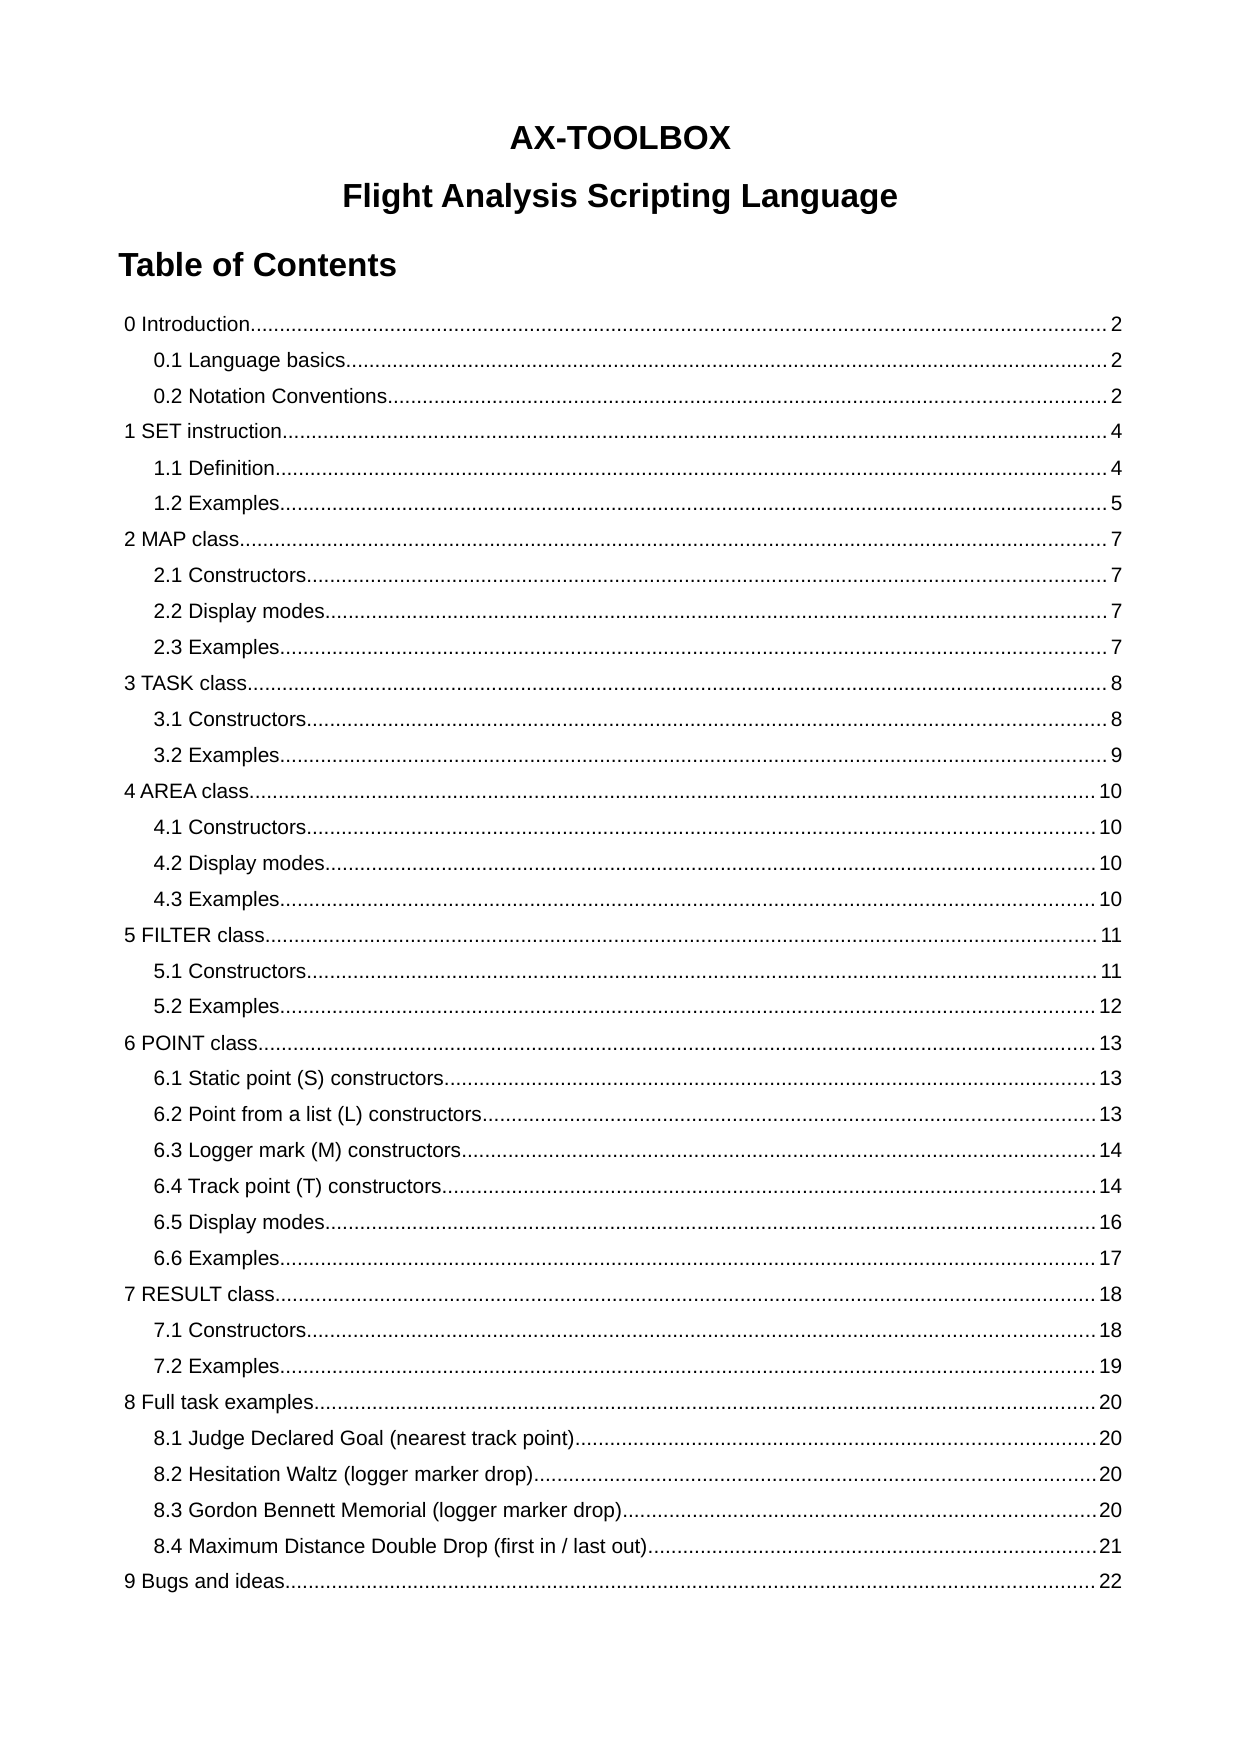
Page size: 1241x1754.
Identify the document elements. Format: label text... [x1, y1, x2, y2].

text Flight Analysis Scripting Language [118, 176, 1122, 214]
text 6.6 Examples 17 [148, 1246, 1122, 1270]
text 8.2 Hesitation Waltz (logger marker drop) 20 [148, 1462, 1122, 1486]
text 7.2 Examples 19 [148, 1354, 1122, 1378]
subtitle Table of Contents [118, 245, 1122, 283]
text 3.2 Examples 9 [148, 743, 1122, 767]
text AX-TOOLBOX [118, 118, 1122, 157]
text 6.2 Point from a list (L) constructors 13 [148, 1102, 1122, 1126]
text 5 FILTER class 11 [118, 922, 1122, 946]
text 5.2 Examples 12 [148, 994, 1122, 1018]
text 2.2 Display modes 7 [148, 599, 1122, 623]
text 1.2 Examples 5 [148, 491, 1122, 515]
text 8 Full task examples 20 [118, 1390, 1122, 1414]
text 8.4 Maximum Distance Double Drop (first in / last out) 21 [148, 1533, 1122, 1557]
text 2.3 Examples 7 [148, 635, 1122, 659]
text 1 SET instruction 4 [118, 419, 1122, 443]
text 4.3 Examples 10 [148, 887, 1122, 911]
text 6 POINT class 13 [118, 1030, 1122, 1054]
text 1.1 Definition 4 [148, 455, 1122, 479]
text 4.2 Display modes 10 [148, 851, 1122, 874]
text 0.2 Notation Conventions 2 [148, 383, 1122, 407]
text 5.1 Constructors 11 [148, 958, 1122, 982]
text 4.1 Constructors 10 [148, 815, 1122, 839]
text 9 Bugs and ideas 22 [118, 1569, 1122, 1593]
text 6.1 Static point (S) constructors 13 [148, 1066, 1122, 1090]
text 6.3 Logger mark (M) constructors 14 [148, 1138, 1122, 1162]
text 7.1 Constructors 18 [148, 1318, 1122, 1342]
text 4 AREA class 10 [118, 779, 1122, 803]
text 0 Introduction 2 [118, 312, 1122, 336]
text 8.3 Gordon Bennett Memorial (logger marker drop) 20 [148, 1497, 1122, 1521]
text 0.1 Language basics 2 [148, 347, 1122, 371]
text 3.1 Constructors 8 [148, 707, 1122, 731]
text 7 RESULT class 18 [118, 1282, 1122, 1306]
text 8.1 Judge Declared Goal (nearest track point) 20 [148, 1426, 1122, 1449]
text 6.5 Display modes 16 [148, 1210, 1122, 1234]
text 2.1 Constructors 7 [148, 563, 1122, 587]
text 6.4 Track point (T) constructors 14 [148, 1174, 1122, 1198]
text 3 TASK class 8 [118, 671, 1122, 695]
text 2 MAP class 7 [118, 527, 1122, 551]
